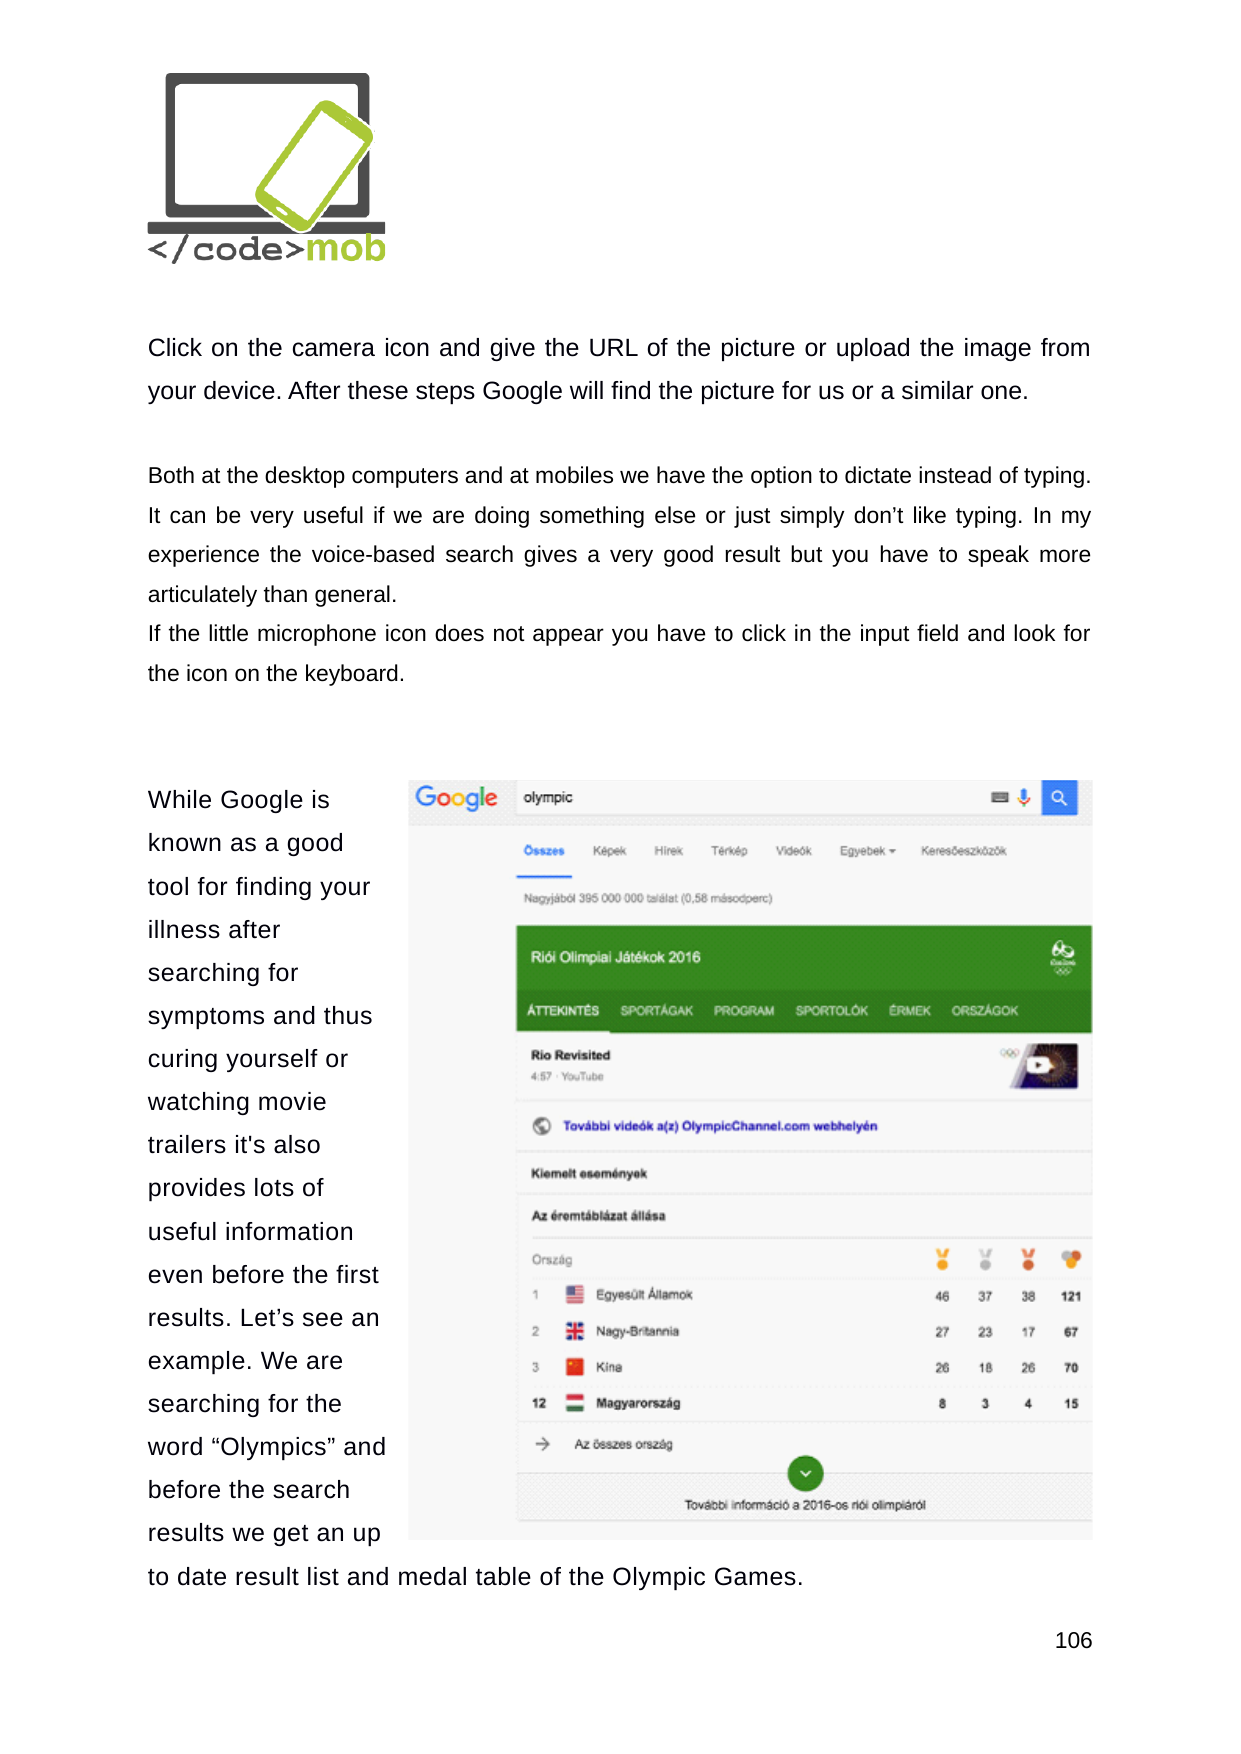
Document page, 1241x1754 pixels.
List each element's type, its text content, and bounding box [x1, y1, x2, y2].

text If the little microphone icon does not appear you have to click in the input field and look for the icon on the keyboard. [148, 620, 1093, 686]
text While Google is known as a good tool for finding your illness after searching for symptoms and thus curing yourself or watching movie trailers it's also provides lots of useful information even before the first results. Let’s see an example. We are searching for the word “Olympics” and before the search results we get an up to date result list and medal table of the Olympic Games. [148, 785, 1093, 1590]
text Click on the camera icon and give the URL of the picture or upload the image from your device. After these steps Google will find the picture for us or a similar one. [148, 333, 1093, 405]
picture [408, 780, 1093, 1540]
text Both at the desktop computers and at mobiles we have the option to dictate instead of typing. It can be very useful if we are doing something else or just simply don’t like typing. In my experience the voice-based search gives a very good result but you have to speak more articulately than general. [148, 462, 1093, 607]
picture [147, 73, 386, 264]
